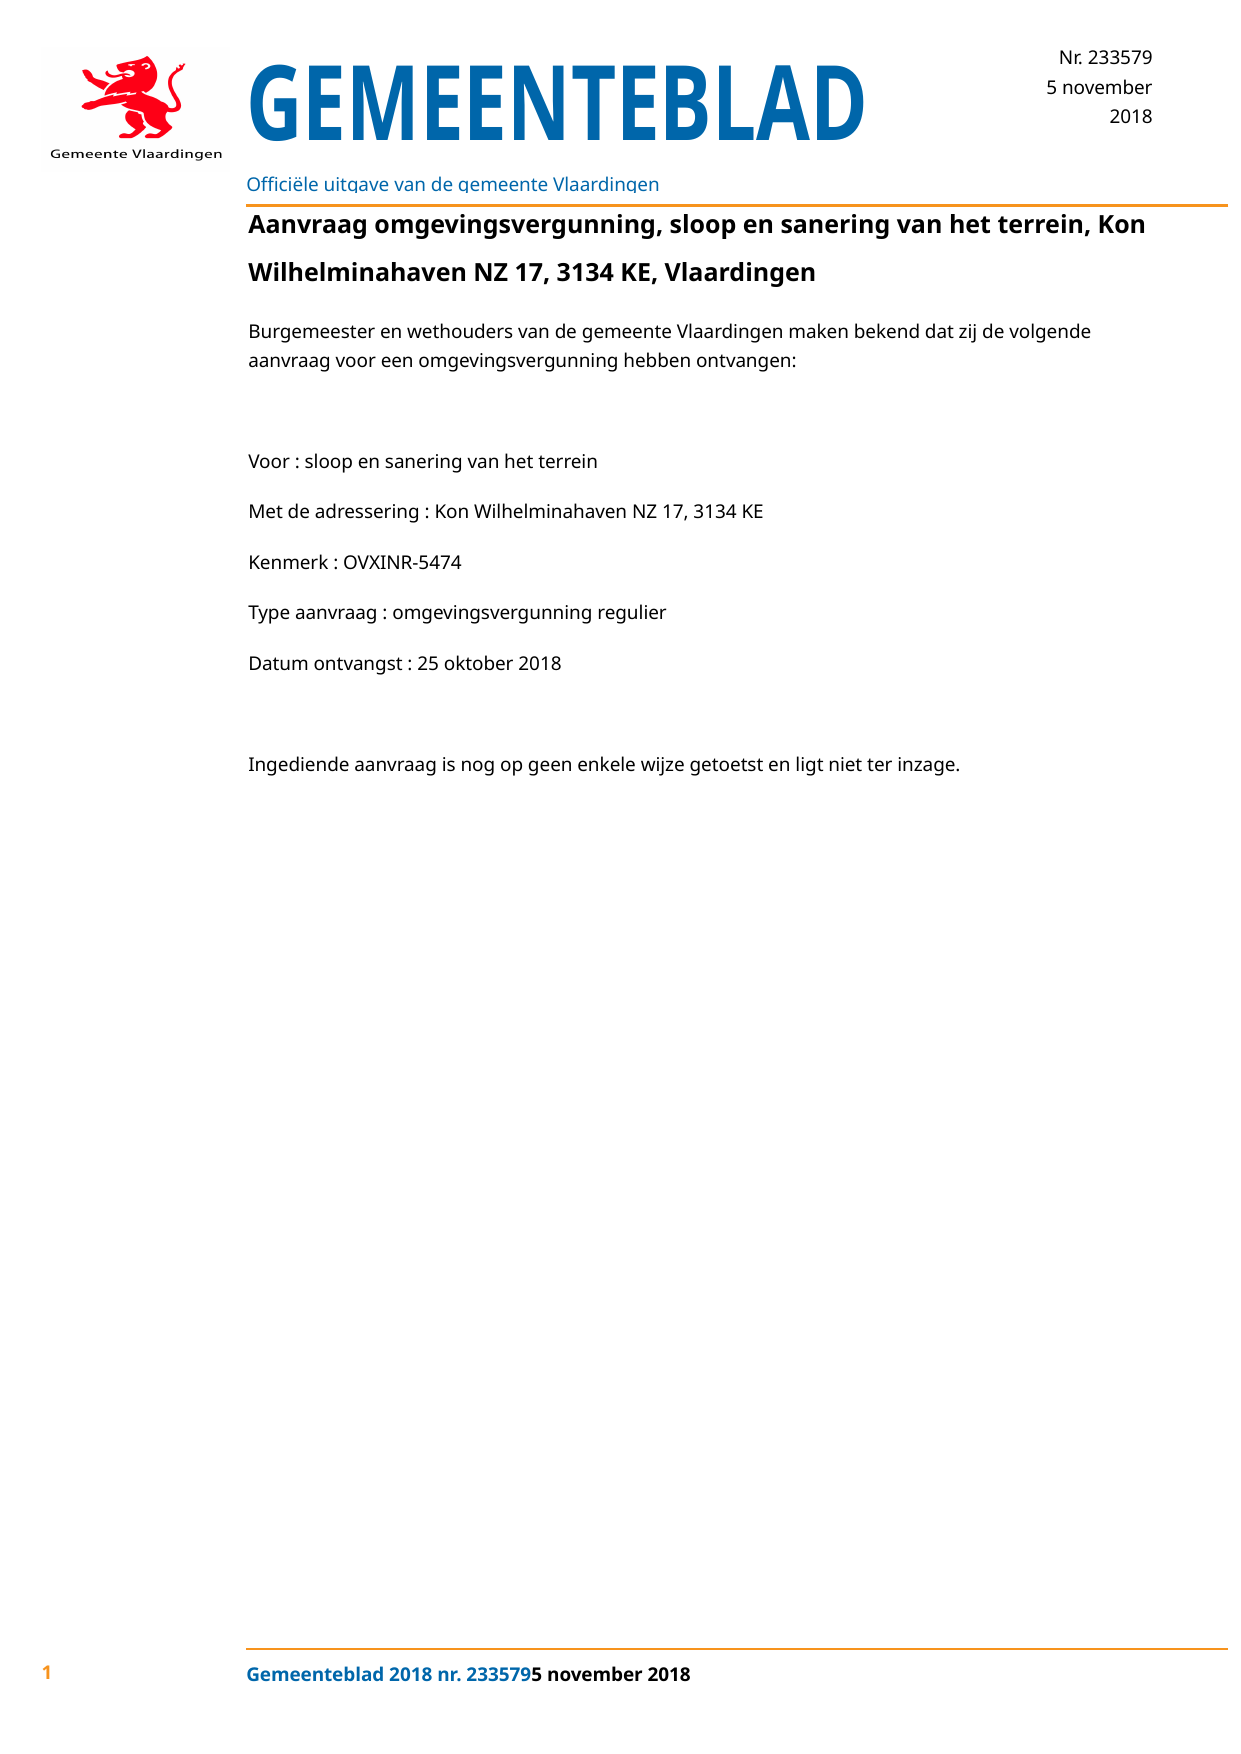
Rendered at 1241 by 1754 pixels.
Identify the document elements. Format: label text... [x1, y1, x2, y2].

text Kenmerk : OVXINR-5474 [248, 549, 1152, 575]
text Aanvraag omgevingsvergunning, sloop en sanering van het terrein, Kon Wilhelminahaven NZ 17, 3134 KE, Vlaardingen [248, 207, 1152, 288]
text Burgemeester en wethouders van de gemeente Vlaardingen maken bekend dat zij de volgende aanvraag voor een omgevingsvergunning hebben ontvangen: [248, 318, 1152, 373]
text Datum ontvangst : 25 oktober 2018 [248, 650, 1152, 676]
text Voor : sloop en sanering van het terrein [248, 448, 1152, 474]
text Type aanvraag : omgevingsvergunning regulier [248, 599, 1152, 625]
picture [41, 47, 231, 172]
text Ingediende aanvraag is nog op geen enkele wijze getoetst en ligt niet ter inzage. [248, 751, 1152, 777]
text Met de adressering : Kon Wilhelminahaven NZ 17, 3134 KE [248, 499, 1152, 524]
